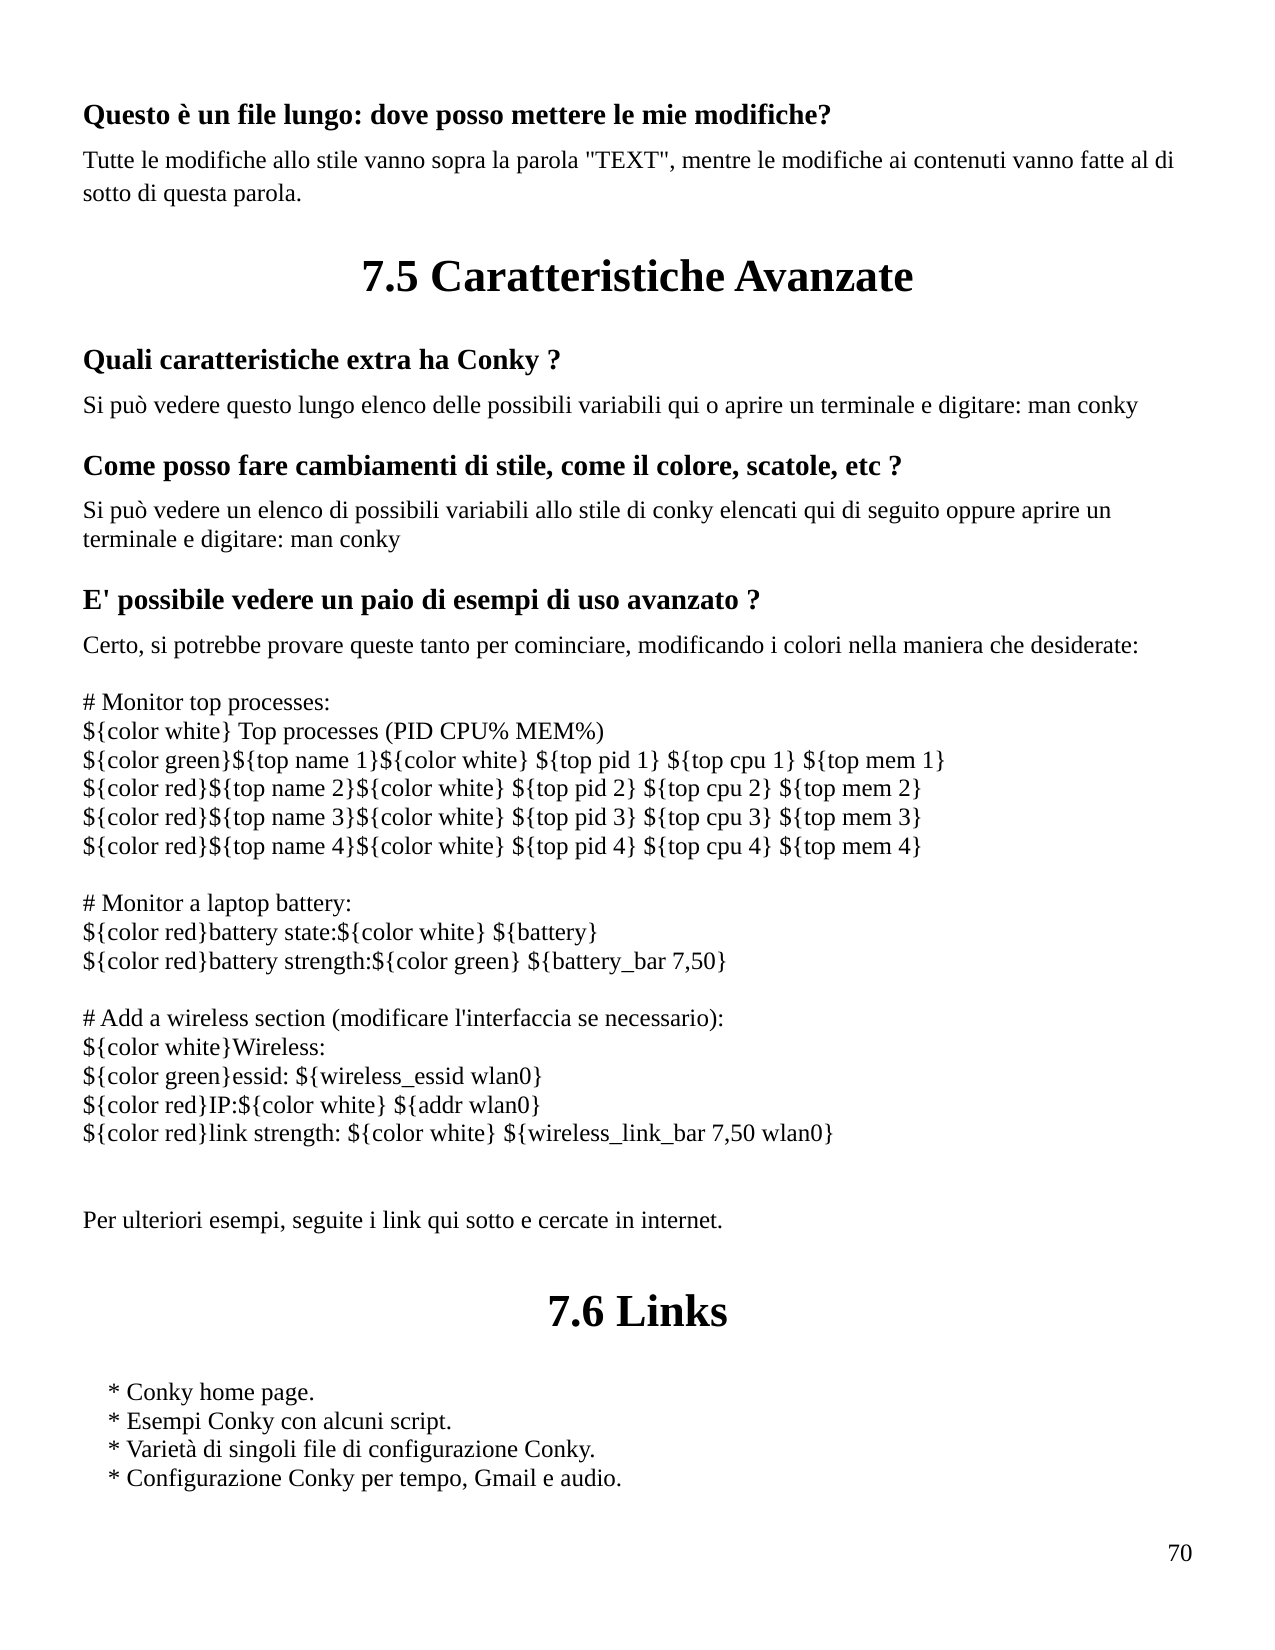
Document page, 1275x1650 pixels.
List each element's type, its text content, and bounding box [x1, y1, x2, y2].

text ${color red}${top name 4}${color white} ${top pid 4} ${top cpu 4} ${top mem 4} [83, 831, 1192, 860]
subtitle 7.5 Caratteristiche Avanzate [83, 248, 1192, 301]
text ${color white}Wireless: [83, 1032, 1192, 1061]
text ${color white} Top processes (PID CPU% MEM%) [83, 716, 1192, 745]
text # Monitor top processes: [83, 687, 1192, 716]
text Questo è un file lungo: dove posso mettere le mie modifiche? [83, 97, 1192, 131]
text Per ulteriori esempi, seguite i link qui sotto e cercate in internet. [83, 1205, 1192, 1233]
text * Conky home page. [83, 1377, 1192, 1406]
text # Add a wireless section (modificare l'interfaccia se necessario): [83, 1003, 1192, 1032]
text E' possibile vedere un paio di esempi di uso avanzato ? [83, 582, 1192, 615]
text Quali caratteristiche extra ha Conky ? [83, 342, 1192, 376]
text Tutte le modifiche allo stile vanno sopra la parola "TEXT", mentre le modifiche ai contenuti vanno fatte al di sotto di questa parola. [83, 145, 1192, 207]
text ${color red}${top name 2}${color white} ${top pid 2} ${top cpu 2} ${top mem 2} [83, 773, 1192, 802]
text ${color green}${top name 1}${color white} ${top pid 1} ${top cpu 1} ${top mem 1} [83, 745, 1192, 773]
text Si può vedere questo lungo elenco delle possibili variabili qui o aprire un terminale e digitare: man conky [83, 390, 1192, 419]
text * Varietà di singoli file di configurazione Conky. [83, 1434, 1192, 1463]
text ${color red}${top name 3}${color white} ${top pid 3} ${top cpu 3} ${top mem 3} [83, 802, 1192, 831]
text * Esempi Conky con alcuni script. [83, 1406, 1192, 1434]
text ${color red}battery state:${color white} ${battery} [83, 917, 1192, 946]
text ${color red}battery strength:${color green} ${battery_bar 7,50} [83, 946, 1192, 975]
text ${color green}essid: ${wireless_essid wlan0} [83, 1061, 1192, 1090]
text Come posso fare cambiamenti di stile, come il colore, scatole, etc ? [83, 448, 1192, 481]
text * Configurazione Conky per tempo, Gmail e audio. [83, 1463, 1192, 1492]
text Certo, si potrebbe provare queste tanto per cominciare, modificando i colori nella maniera che desiderate: [83, 630, 1192, 658]
text ${color red}IP:${color white} ${addr wlan0} [83, 1090, 1192, 1118]
text # Monitor a laptop battery: [83, 888, 1192, 917]
text ${color red}link strength: ${color white} ${wireless_link_bar 7,50 wlan0} [83, 1118, 1192, 1147]
subtitle 7.6 Links [83, 1283, 1192, 1336]
text Si può vedere un elenco di possibili variabili allo stile di conky elencati qui di seguito oppure aprire un terminale e digitare: man conky [83, 496, 1192, 553]
